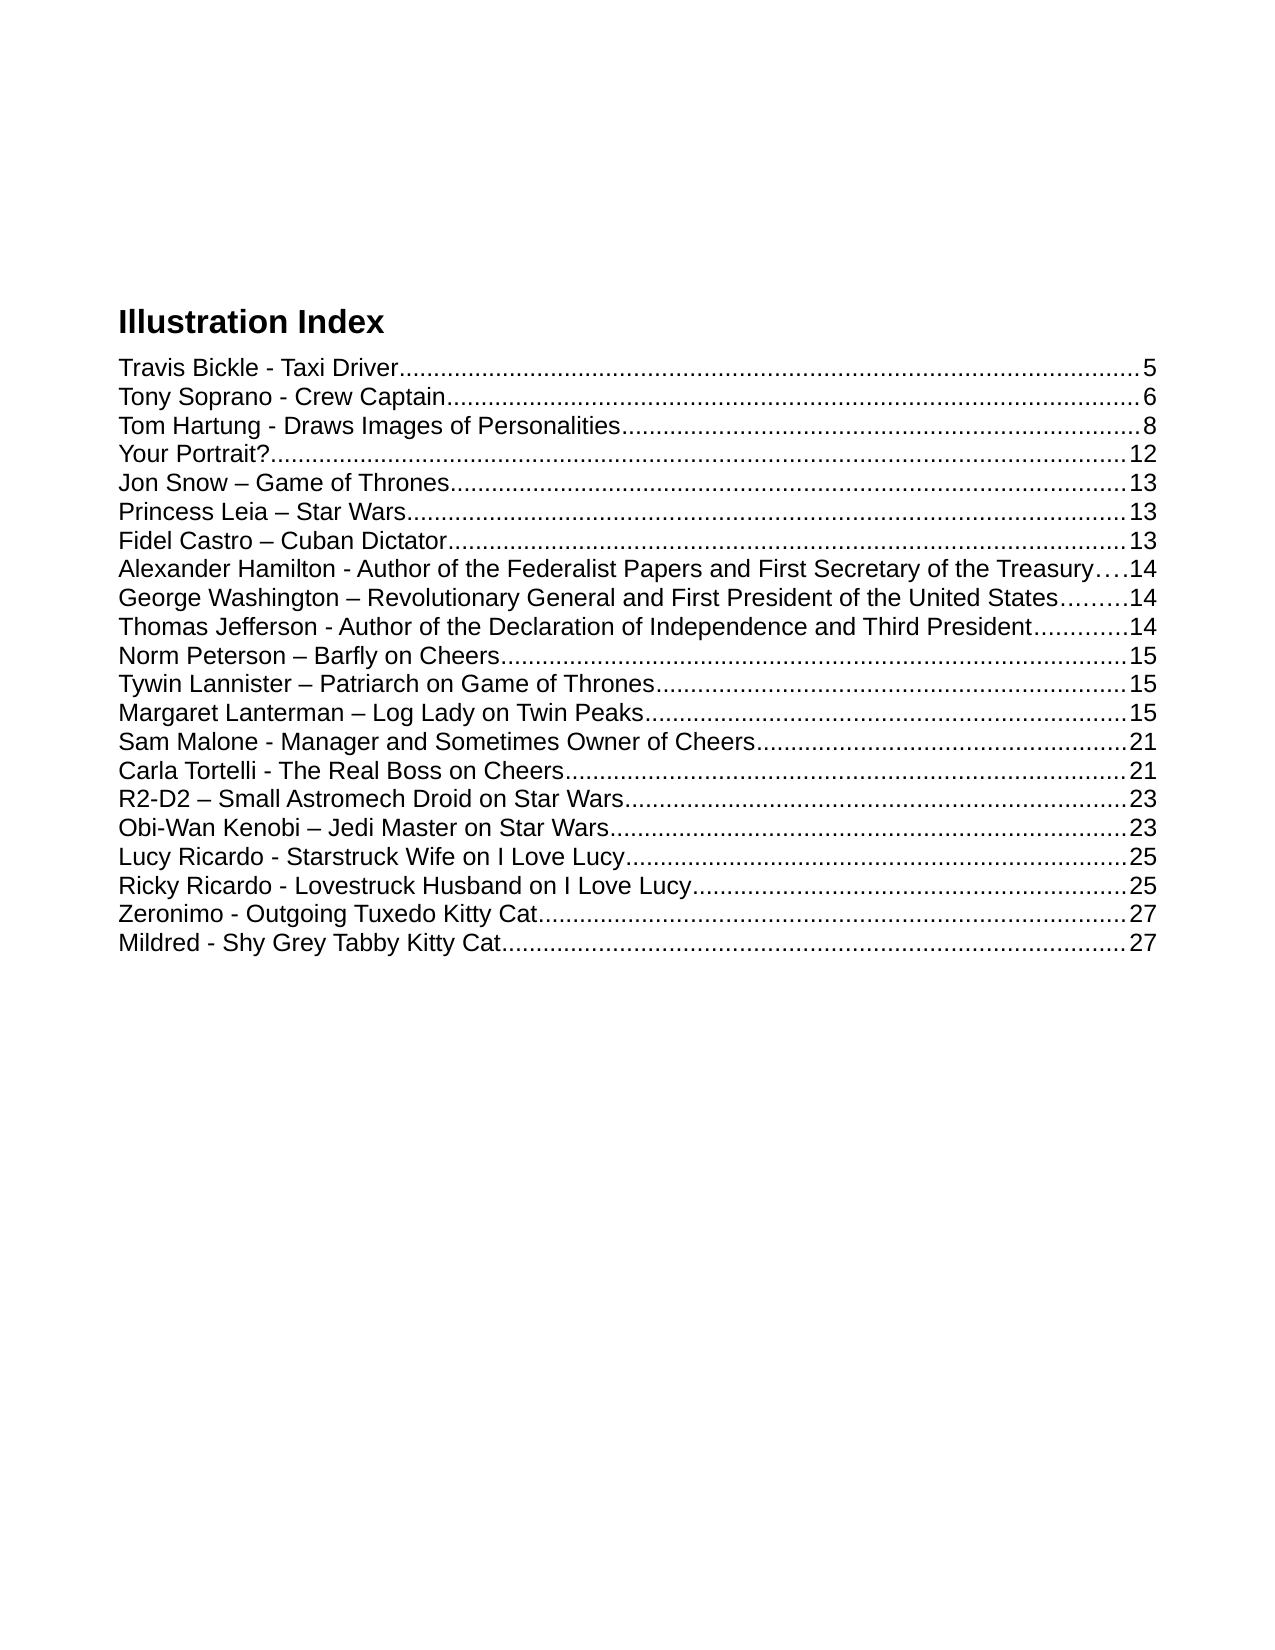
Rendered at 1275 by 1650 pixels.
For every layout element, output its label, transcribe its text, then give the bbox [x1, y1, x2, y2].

text Tony Soprano - Crew Captain 6 [118, 382, 1157, 411]
text Lucy Ricardo - Starstruck Wife on I Love Lucy 25 [118, 842, 1157, 871]
text George Washington – Revolutionary General and First President of the United States 14 [118, 583, 1157, 612]
text Zeronimo - Outgoing Tuxedo Kitty Cat 27 [118, 899, 1157, 928]
text Fidel Castro – Cuban Dictator 13 [118, 526, 1157, 554]
text Jon Snow – Game of Thrones 13 [118, 468, 1157, 497]
text Tywin Lannister – Patriarch on Game of Thrones 15 [118, 669, 1157, 698]
text Tom Hartung - Draws Images of Personalities 8 [118, 411, 1157, 439]
text Travis Bickle - Taxi Driver 5 [118, 353, 1157, 382]
text Alexander Hamilton - Author of the Federalist Papers and First Secretary of the Treasury 14 [118, 554, 1157, 583]
text R2-D2 – Small Astromech Droid on Star Wars 23 [118, 784, 1157, 813]
text Carla Tortelli - The Real Boss on Cheers 21 [118, 756, 1157, 784]
text Princess Leia – Star Wars 13 [118, 497, 1157, 526]
text Ricky Ricardo - Lovestruck Husband on I Love Lucy 25 [118, 871, 1157, 899]
text Sam Malone - Manager and Sometimes Owner of Cheers 21 [118, 727, 1157, 756]
text Obi-Wan Kenobi – Jedi Master on Star Wars 23 [118, 813, 1157, 842]
text Mildred - Shy Grey Tabby Kitty Cat 27 [118, 928, 1157, 957]
text Norm Peterson – Barfly on Cheers 15 [118, 641, 1157, 669]
text Margaret Lanterman – Log Lady on Twin Peaks 15 [118, 698, 1157, 727]
subtitle Illustration Index [118, 302, 1157, 341]
text Your Portrait? 12 [118, 439, 1157, 468]
text Thomas Jefferson - Author of the Declaration of Independence and Third President 14 [118, 612, 1157, 641]
